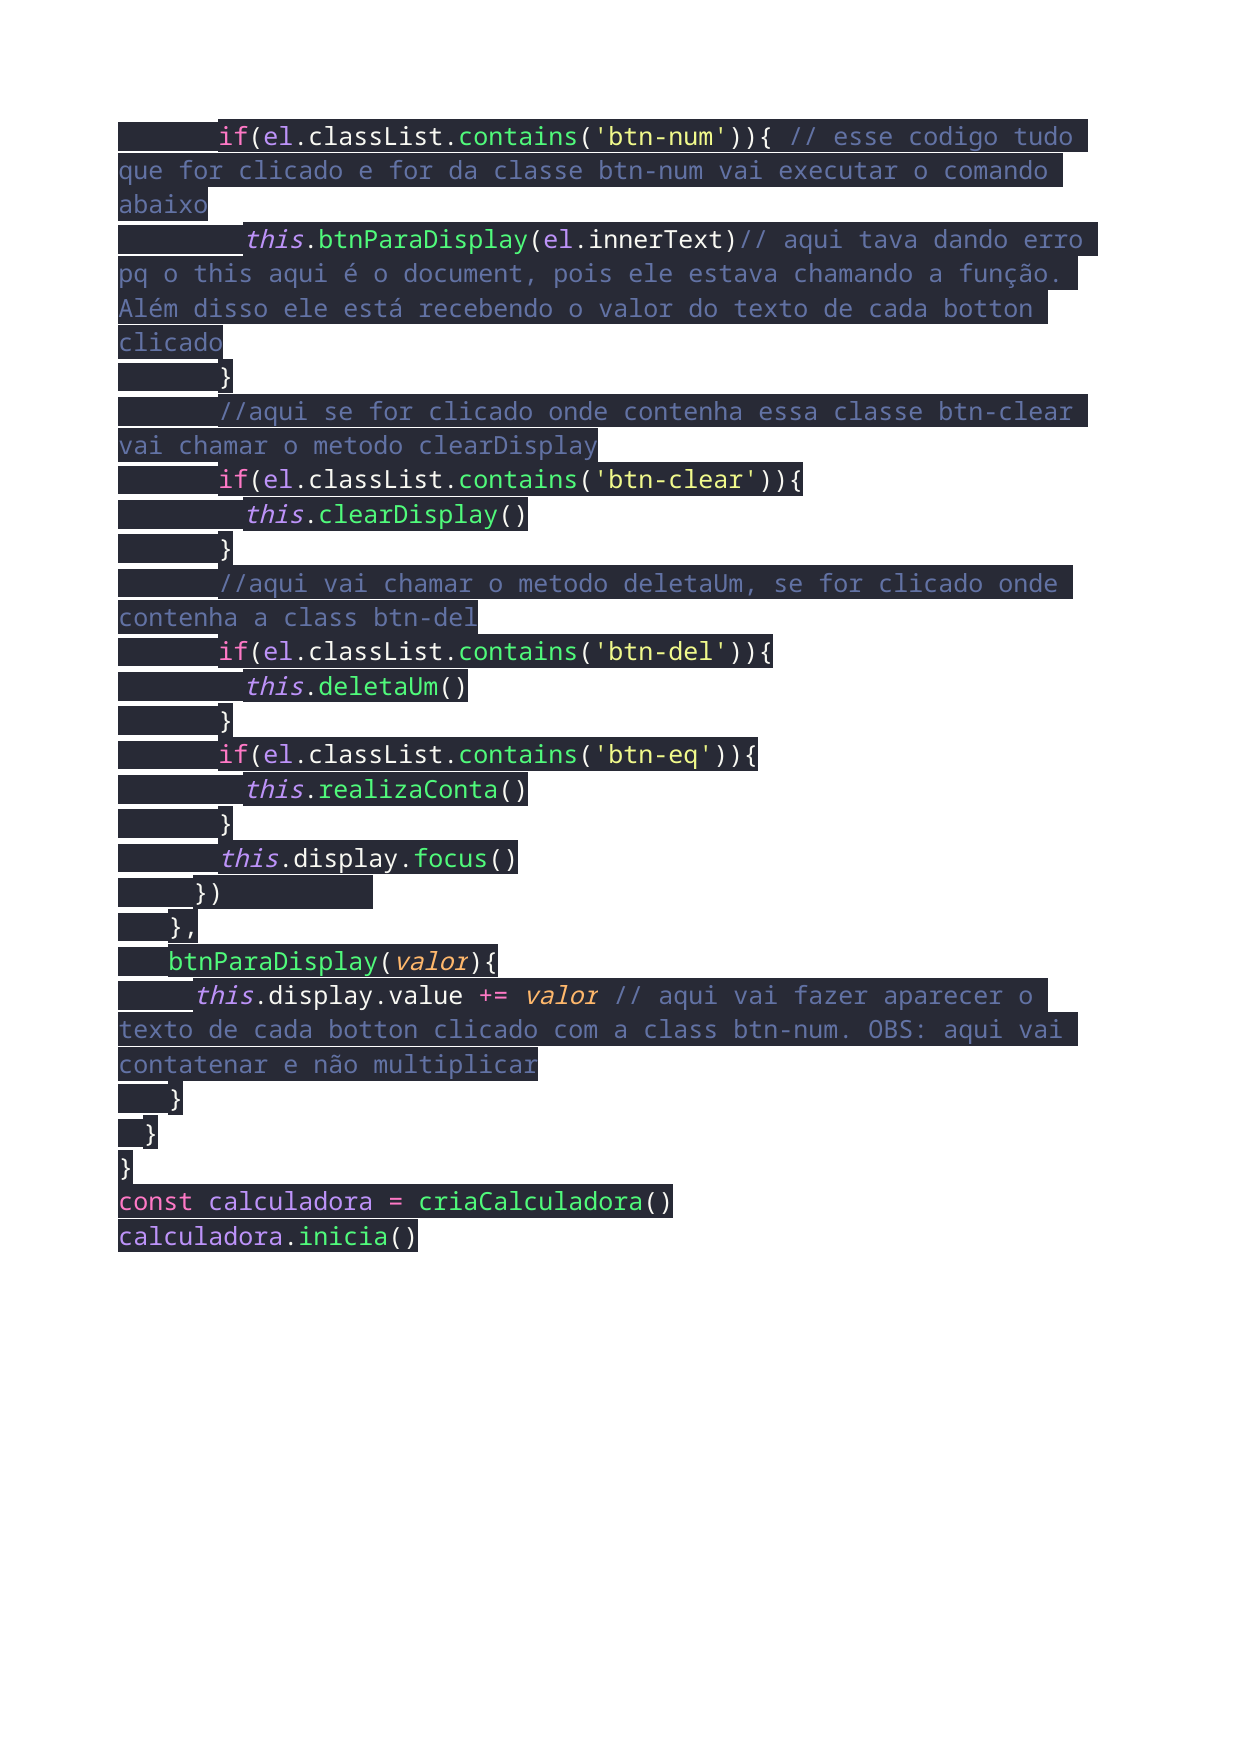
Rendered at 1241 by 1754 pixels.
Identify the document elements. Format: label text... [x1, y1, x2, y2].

text if(el.classList.contains('btn-eq')){ [118, 737, 1122, 771]
text this.realizaConta() [118, 771, 1122, 806]
text }) [118, 874, 1122, 909]
text this.btnParaDisplay(el.innerText)// aqui tava dando erro pq o this aqui é o document, pois ele estava chamando a função. Além disso ele está recebendo o valor do texto de cada botton clicado [118, 221, 1122, 359]
text if(el.classList.contains('btn-del')){ [118, 634, 1122, 668]
text } [118, 806, 1122, 840]
text const calculadora = criaCalculadora() [118, 1184, 1122, 1218]
text } [118, 702, 1122, 737]
text } [118, 359, 1122, 393]
text this.clearDisplay() [118, 496, 1122, 531]
text //aqui vai chamar o metodo deletaUm, se for clicado onde contenha a class btn-del [118, 565, 1122, 634]
text } [118, 1115, 1122, 1149]
text if(el.classList.contains('btn-clear')){ [118, 462, 1122, 496]
text btnParaDisplay(valor){ [118, 943, 1122, 977]
text this.deletaUm() [118, 668, 1122, 702]
text }, [118, 909, 1122, 943]
text //aqui se for clicado onde contenha essa classe btn-clear vai chamar o metodo clearDisplay [118, 393, 1122, 462]
text } [118, 1081, 1122, 1115]
text if(el.classList.contains('btn-num')){ // esse codigo tudo que for clicado e for da classe btn-num vai executar o comando abaixo [118, 118, 1122, 221]
text this.display.focus() [118, 840, 1122, 874]
text } [118, 531, 1122, 565]
text calculadora.inicia() [118, 1218, 1122, 1252]
text this.display.value += valor // aqui vai fazer aparecer o texto de cada botton clicado com a class btn-num. OBS: aqui vai contatenar e não multiplicar [118, 977, 1122, 1081]
text } [118, 1149, 1122, 1184]
